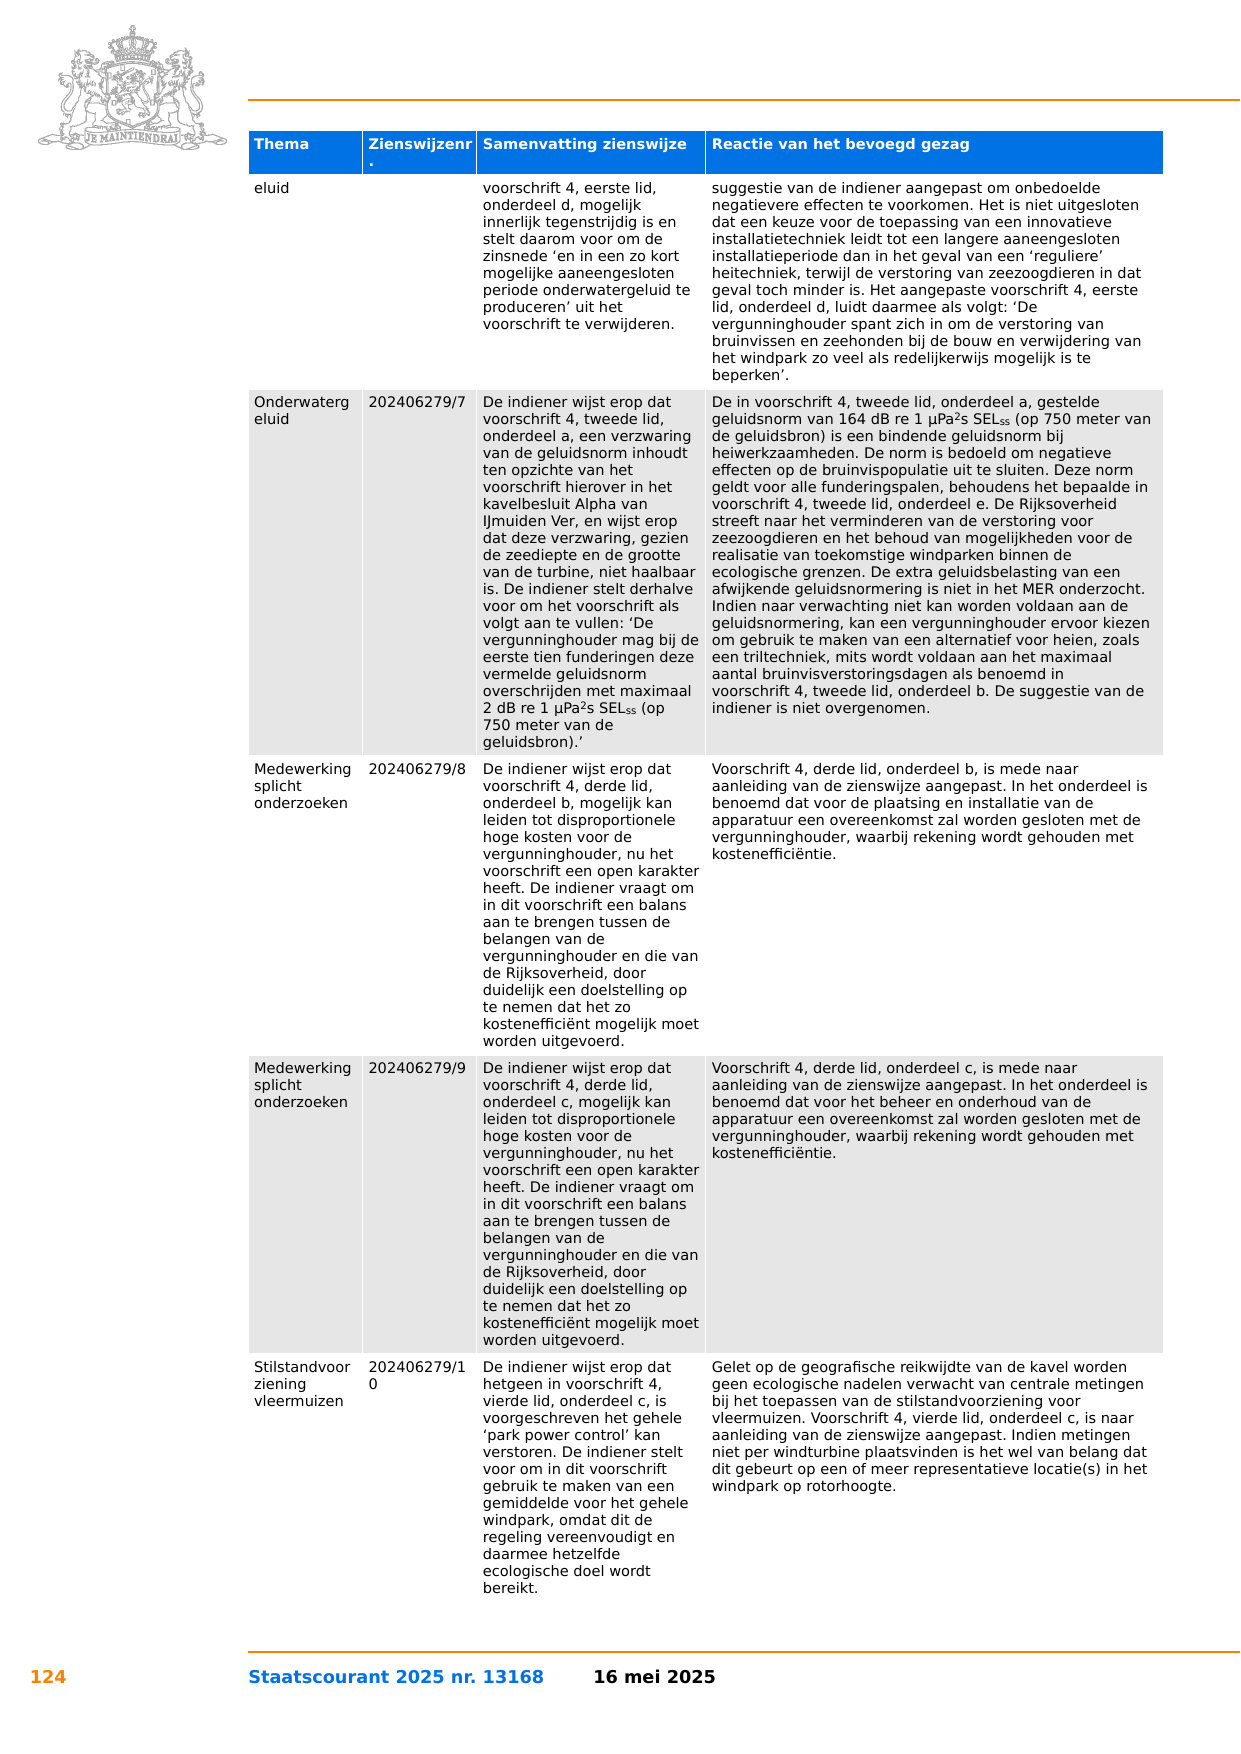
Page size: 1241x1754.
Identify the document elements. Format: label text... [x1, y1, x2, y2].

table_cell Stilstandvoorziening vleermuizen [249, 1355, 362, 1602]
table_cell 202406279/10 [363, 1355, 476, 1602]
table_cell Medewerkingsplicht onderzoeken [249, 756, 362, 1054]
table_cell Voorschrift 4, derde lid, onderdeel b, is mede naar aanleiding van de zienswijze aangepast. In het onderdeel is benoemd dat voor de plaatsing en installatie van de apparatuur een overeenkomst zal worden gesloten met de vergunninghouder, waarbij rekening wordt gehouden met kostenefficiëntie. [706, 756, 1163, 1054]
table_cell De indiener wijst erop dat voorschrift 4, tweede lid, onderdeel a, een verzwaring van de geluidsnorm inhoudt ten opzichte van het voorschrift hierover in het kavelbesluit Alpha van IJmuiden Ver, en wijst erop dat deze verzwaring, gezien de zeediepte en de grootte van de turbine, niet haalbaar is. De indiener stelt derhalve voor om het voorschrift als volgt aan te vullen: ‘De vergunninghouder mag bij de eerste tien funderingen deze vermelde geluidsnorm overschrijden met maximaal 2 dB re 1 μPa2s SELss (op 750 meter van de geluidsbron).’ [477, 390, 705, 755]
table_cell De indiener wijst erop dat voorschrift 4, derde lid, onderdeel c, mogelijk kan leiden tot disproportionele hoge kosten voor de vergunninghouder, nu het voorschrift een open karakter heeft. De indiener vraagt om in dit voorschrift een balans aan te brengen tussen de belangen van de vergunninghouder en die van de Rijksoverheid, door duidelijk een doelstelling op te nemen dat het zo kostenefficiënt mogelijk moet worden uitgevoerd. [477, 1056, 705, 1353]
table_cell [363, 175, 476, 388]
table_header Zienswijzenr. [363, 131, 476, 174]
table_cell Medewerkingsplicht onderzoeken [249, 1056, 362, 1353]
table_cell voorschrift 4, eerste lid, onderdeel d, mogelijk innerlijk tegenstrijdig is en stelt daarom voor om de zinsnede ‘en in een zo kort mogelijke aaneengesloten periode onderwatergeluid te produceren’ uit het voorschrift te verwijderen. [477, 175, 705, 388]
table_header Thema [249, 131, 362, 174]
table_header Reactie van het bevoegd gezag [706, 131, 1163, 174]
table_cell 202406279/8 [363, 756, 476, 1054]
table_cell Onderwatergeluid [249, 390, 362, 755]
table_cell De in voorschrift 4, tweede lid, onderdeel a, gestelde geluidsnorm van 164 dB re 1 μPa2s SELss (op 750 meter van de geluidsbron) is een bindende geluidsnorm bij heiwerkzaamheden. De norm is bedoeld om negatieve effecten op de bruinvispopulatie uit te sluiten. Deze norm geldt voor alle funderingspalen, behoudens het bepaalde in voorschrift 4, tweede lid, onderdeel e. De Rijksoverheid streeft naar het verminderen van de verstoring voor zeezoogdieren en het behoud van mogelijkheden voor de realisatie van toekomstige windparken binnen de ecologische grenzen. De extra geluidsbelasting van een afwijkende geluidsnormering is niet in het MER onderzocht. Indien naar verwachting niet kan worden voldaan aan de geluidsnormering, kan een vergunninghouder ervoor kiezen om gebruik te maken van een alternatief voor heien, zoals een triltechniek, mits wordt voldaan aan het maximaal aantal bruinvisverstoringsdagen als benoemd in voorschrift 4, tweede lid, onderdeel b. De suggestie van de indiener is niet overgenomen. [706, 390, 1163, 755]
table_cell Voorschrift 4, derde lid, onderdeel c, is mede naar aanleiding van de zienswijze aangepast. In het onderdeel is benoemd dat voor het beheer en onderhoud van de apparatuur een overeenkomst zal worden gesloten met de vergunninghouder, waarbij rekening wordt gehouden met kostenefficiëntie. [706, 1056, 1163, 1353]
picture [38, 25, 227, 150]
table_cell De indiener wijst erop dat hetgeen in voorschrift 4, vierde lid, onderdeel c, is voorgeschreven het gehele ‘park power control’ kan verstoren. De indiener stelt voor om in dit voorschrift gebruik te maken van een gemiddelde voor het gehele windpark, omdat dit de regeling vereenvoudigt en daarmee hetzelfde ecologische doel wordt bereikt. [477, 1355, 705, 1602]
table_cell eluid [249, 175, 362, 388]
table_cell 202406279/7 [363, 390, 476, 755]
table_cell De indiener wijst erop dat voorschrift 4, derde lid, onderdeel b, mogelijk kan leiden tot disproportionele hoge kosten voor de vergunninghouder, nu het voorschrift een open karakter heeft. De indiener vraagt om in dit voorschrift een balans aan te brengen tussen de belangen van de vergunninghouder en die van de Rijksoverheid, door duidelijk een doelstelling op te nemen dat het zo kostenefficiënt mogelijk moet worden uitgevoerd. [477, 756, 705, 1054]
table_cell 202406279/9 [363, 1056, 476, 1353]
table_cell suggestie van de indiener aangepast om onbedoelde negatievere effecten te voorkomen. Het is niet uitgesloten dat een keuze voor de toepassing van een innovatieve installatietechniek leidt tot een langere aaneengesloten installatieperiode dan in het geval van een ‘reguliere’ heitechniek, terwijl de verstoring van zeezoogdieren in dat geval toch minder is. Het aangepaste voorschrift 4, eerste lid, onderdeel d, luidt daarmee als volgt: ‘De vergunninghouder spant zich in om de verstoring van bruinvissen en zeehonden bij de bouw en verwijdering van het windpark zo veel als redelijkerwijs mogelijk is te beperken’. [706, 175, 1163, 388]
table_cell Gelet op de geografische reikwijdte van de kavel worden geen ecologische nadelen verwacht van centrale metingen bij het toepassen van de stilstandvoorziening voor vleermuizen. Voorschrift 4, vierde lid, onderdeel c, is naar aanleiding van de zienswijze aangepast. Indien metingen niet per windturbine plaatsvinden is het wel van belang dat dit gebeurt op een of meer representatieve locatie(s) in het windpark op rotorhoogte. [706, 1355, 1163, 1602]
table_header Samenvatting zienswijze [477, 131, 705, 174]
